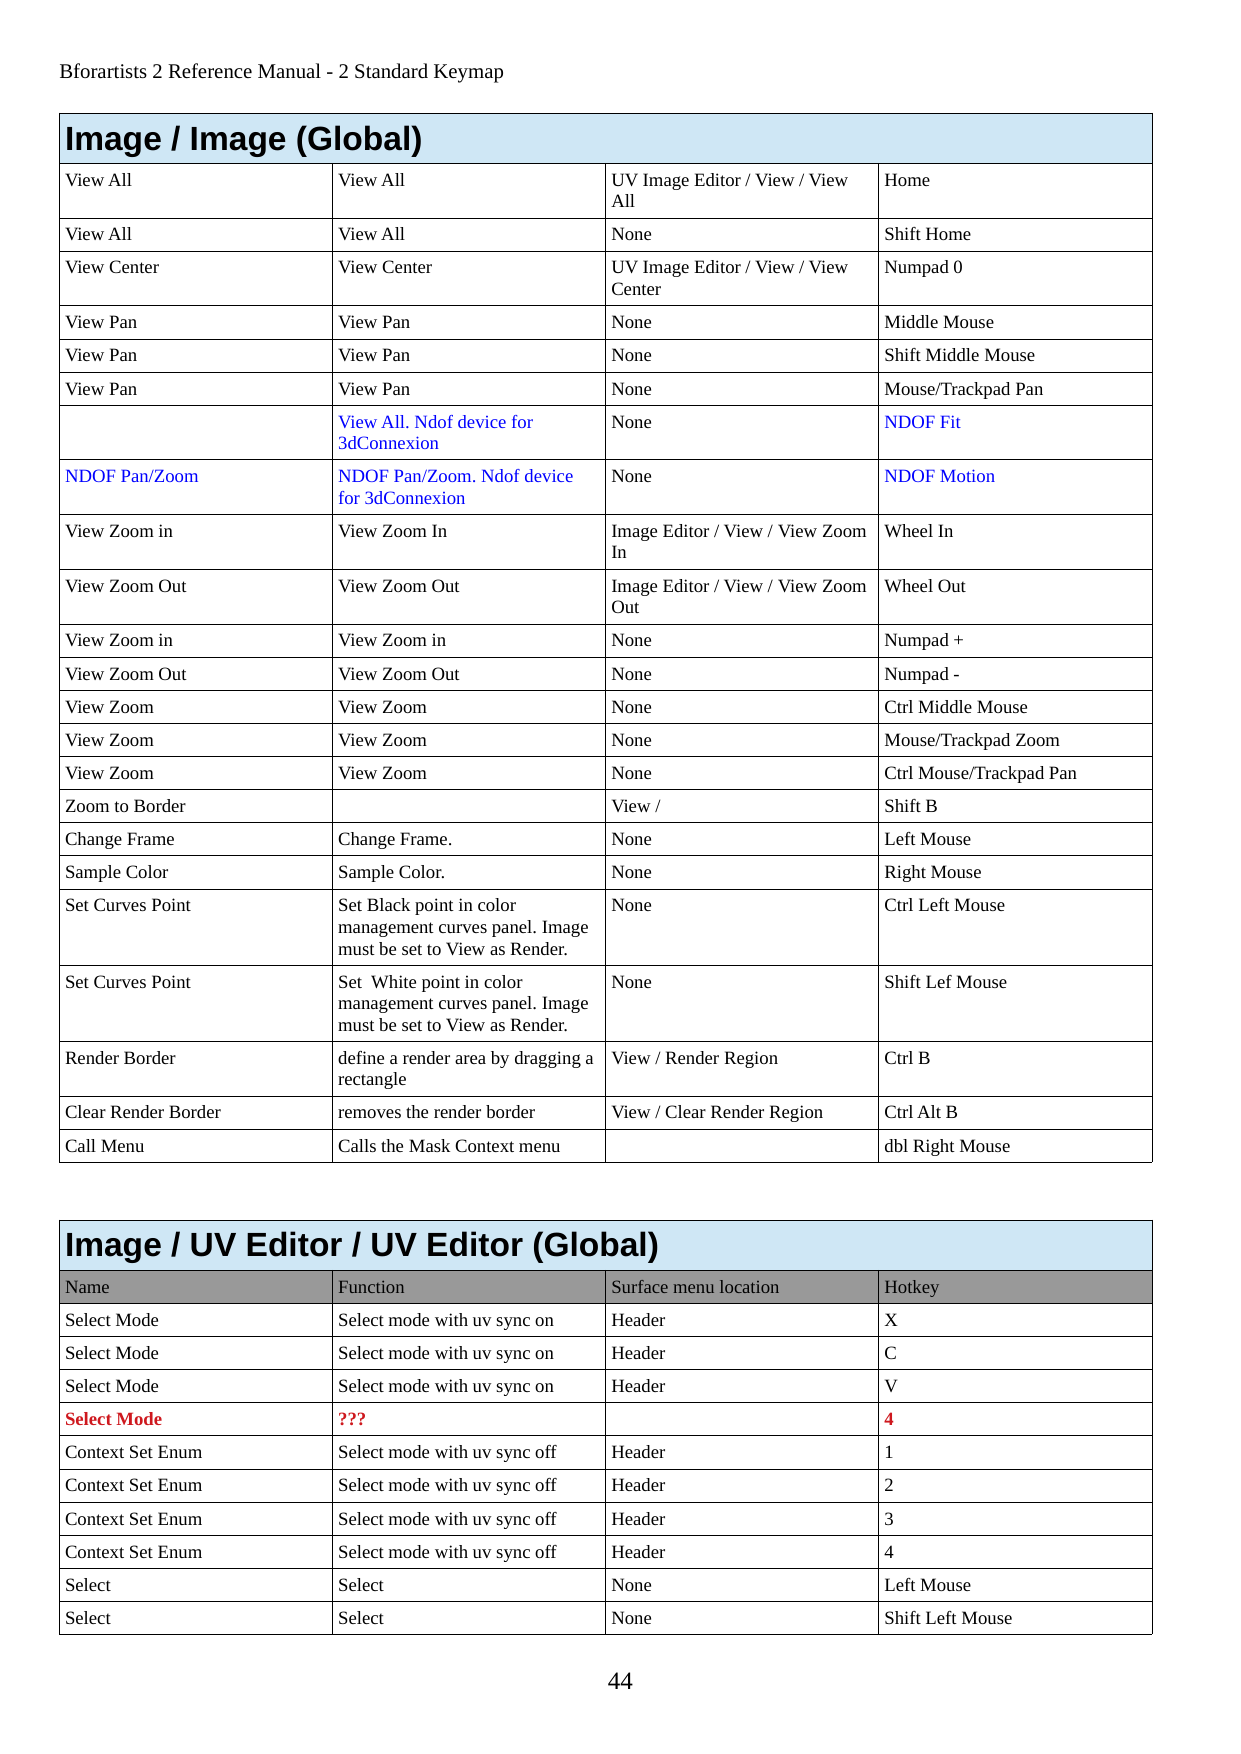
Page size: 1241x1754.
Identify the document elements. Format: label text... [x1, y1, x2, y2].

table_cell None [606, 219, 878, 251]
table_cell Select [333, 1569, 605, 1601]
table_cell View Zoom [60, 757, 332, 789]
table_cell None [606, 625, 878, 657]
table_cell None [606, 460, 878, 514]
table_cell Select [333, 1602, 605, 1634]
table_cell [60, 406, 332, 459]
table_cell None [606, 724, 878, 756]
table_cell Header [606, 1503, 878, 1535]
table_cell View All [60, 219, 332, 251]
table_cell ??? [333, 1403, 605, 1435]
table_cell None [606, 1602, 878, 1634]
table_cell View Zoom [60, 724, 332, 756]
table_cell Ctrl Middle Mouse [879, 691, 1152, 723]
table_cell Set Curves Point [60, 966, 332, 1041]
table_cell Set Curves Point [60, 890, 332, 965]
table_cell Select Mode [60, 1403, 332, 1435]
table_cell Header [606, 1470, 878, 1502]
table_cell Select mode with uv sync off [333, 1536, 605, 1568]
table_cell View Pan [333, 373, 605, 405]
table_cell 3 [879, 1503, 1152, 1535]
table_cell Select mode with uv sync off [333, 1436, 605, 1468]
table_cell NDOF Motion [879, 460, 1152, 514]
table_cell None [606, 406, 878, 459]
table_cell View Zoom In [333, 515, 605, 569]
table_cell Context Set Enum [60, 1436, 332, 1468]
table_cell Surface menu location [606, 1271, 878, 1303]
table_cell Shift Home [879, 219, 1152, 251]
table_cell Call Menu [60, 1130, 332, 1162]
table_cell define a render area by dragging a rectangle [333, 1042, 605, 1096]
table_cell View Zoom Out [333, 658, 605, 690]
table_cell Ctrl B [879, 1042, 1152, 1096]
table_cell Image Editor / View / View Zoom Out [606, 570, 878, 623]
table_cell C [879, 1337, 1152, 1369]
table_cell None [606, 658, 878, 690]
table_cell None [606, 757, 878, 789]
table_cell V [879, 1370, 1152, 1402]
table_cell [606, 1130, 878, 1162]
table_cell None [606, 966, 878, 1041]
table_cell Left Mouse [879, 823, 1152, 855]
table_cell Select Mode [60, 1337, 332, 1369]
table_cell X [879, 1304, 1152, 1336]
table_cell Mouse/Trackpad Zoom [879, 724, 1152, 756]
table_cell None [606, 306, 878, 338]
table_cell Shift Left Mouse [879, 1602, 1152, 1634]
table_cell View All [333, 164, 605, 217]
table_cell Middle Mouse [879, 306, 1152, 338]
table_cell Ctrl Left Mouse [879, 890, 1152, 965]
table_cell Mouse/Trackpad Pan [879, 373, 1152, 405]
table_cell View All [60, 164, 332, 217]
table_cell Select mode with uv sync off [333, 1503, 605, 1535]
table_cell Context Set Enum [60, 1470, 332, 1502]
table_cell None [606, 1569, 878, 1601]
table_cell UV Image Editor / View / View Center [606, 252, 878, 305]
table_header Image / Image (Global) [60, 114, 1152, 163]
table_cell Header [606, 1370, 878, 1402]
table_cell None [606, 373, 878, 405]
table_cell Select mode with uv sync on [333, 1337, 605, 1369]
table_cell Select mode with uv sync off [333, 1470, 605, 1502]
table_cell View Center [60, 252, 332, 305]
table_cell Select [60, 1602, 332, 1634]
table_cell Change Frame. [333, 823, 605, 855]
table_cell 2 [879, 1470, 1152, 1502]
table_cell View Zoom [60, 691, 332, 723]
table_cell View / [606, 790, 878, 822]
table_cell Home [879, 164, 1152, 217]
table_cell Change Frame [60, 823, 332, 855]
table_cell Function [333, 1271, 605, 1303]
table_cell Image Editor / View / View Zoom In [606, 515, 878, 569]
table_cell View Pan [333, 340, 605, 372]
table_cell View Zoom in [60, 625, 332, 657]
table_cell Context Set Enum [60, 1536, 332, 1568]
table_cell View Zoom in [60, 515, 332, 569]
table_cell Clear Render Border [60, 1097, 332, 1129]
table_cell Wheel Out [879, 570, 1152, 623]
table_cell Calls the Mask Context menu [333, 1130, 605, 1162]
table_cell Set Black point in color management curves panel. Image must be set to View as Render. [333, 890, 605, 965]
table_cell Left Mouse [879, 1569, 1152, 1601]
table_cell View Pan [60, 340, 332, 372]
table_cell View Zoom [333, 724, 605, 756]
table_cell None [606, 890, 878, 965]
table_cell Hotkey [879, 1271, 1152, 1303]
table_cell Header [606, 1337, 878, 1369]
table_cell Ctrl Mouse/Trackpad Pan [879, 757, 1152, 789]
table_cell None [606, 856, 878, 888]
table_cell View Zoom Out [60, 658, 332, 690]
table_cell View All [333, 219, 605, 251]
table_cell Context Set Enum [60, 1503, 332, 1535]
table_cell Sample Color. [333, 856, 605, 888]
table_cell None [606, 691, 878, 723]
table_cell NDOF Pan/Zoom. Ndof device for 3dConnexion [333, 460, 605, 514]
table_cell Shift B [879, 790, 1152, 822]
table_cell Numpad + [879, 625, 1152, 657]
table_cell Select Mode [60, 1370, 332, 1402]
table_cell Wheel In [879, 515, 1152, 569]
table_cell View Pan [60, 306, 332, 338]
table_cell Set White point in color management curves panel. Image must be set to View as Render. [333, 966, 605, 1041]
table_cell Zoom to Border [60, 790, 332, 822]
table_cell Right Mouse [879, 856, 1152, 888]
table_cell Select mode with uv sync on [333, 1304, 605, 1336]
table_cell View / Clear Render Region [606, 1097, 878, 1129]
table_cell View All. Ndof device for 3dConnexion [333, 406, 605, 459]
table_cell Select Mode [60, 1304, 332, 1336]
table_cell View Zoom [333, 757, 605, 789]
table_cell Select mode with uv sync on [333, 1370, 605, 1402]
table_cell View Zoom [333, 691, 605, 723]
table_cell Select [60, 1569, 332, 1601]
table_cell UV Image Editor / View / View All [606, 164, 878, 217]
table_cell 4 [879, 1403, 1152, 1435]
table_cell View Zoom in [333, 625, 605, 657]
table_cell View Pan [333, 306, 605, 338]
table_cell Header [606, 1536, 878, 1568]
table_cell View Zoom Out [60, 570, 332, 623]
table_cell 4 [879, 1536, 1152, 1568]
table_cell Shift Lef Mouse [879, 966, 1152, 1041]
table_cell View Zoom Out [333, 570, 605, 623]
table_cell Ctrl Alt B [879, 1097, 1152, 1129]
table_cell Render Border [60, 1042, 332, 1096]
table_cell Name [60, 1271, 332, 1303]
table_cell removes the render border [333, 1097, 605, 1129]
table_cell dbl Right Mouse [879, 1130, 1152, 1162]
table_cell Header [606, 1436, 878, 1468]
table_cell [606, 1403, 878, 1435]
table_cell None [606, 823, 878, 855]
table_header Image / UV Editor / UV Editor (Global) [60, 1221, 1152, 1270]
table_cell [333, 790, 605, 822]
table_cell View / Render Region [606, 1042, 878, 1096]
table_cell Header [606, 1304, 878, 1336]
table_cell View Center [333, 252, 605, 305]
table_cell NDOF Pan/Zoom [60, 460, 332, 514]
table_cell NDOF Fit [879, 406, 1152, 459]
table_cell Numpad 0 [879, 252, 1152, 305]
table_cell View Pan [60, 373, 332, 405]
table_cell 1 [879, 1436, 1152, 1468]
table_cell Sample Color [60, 856, 332, 888]
table_cell Numpad - [879, 658, 1152, 690]
table_cell None [606, 340, 878, 372]
table_cell Shift Middle Mouse [879, 340, 1152, 372]
